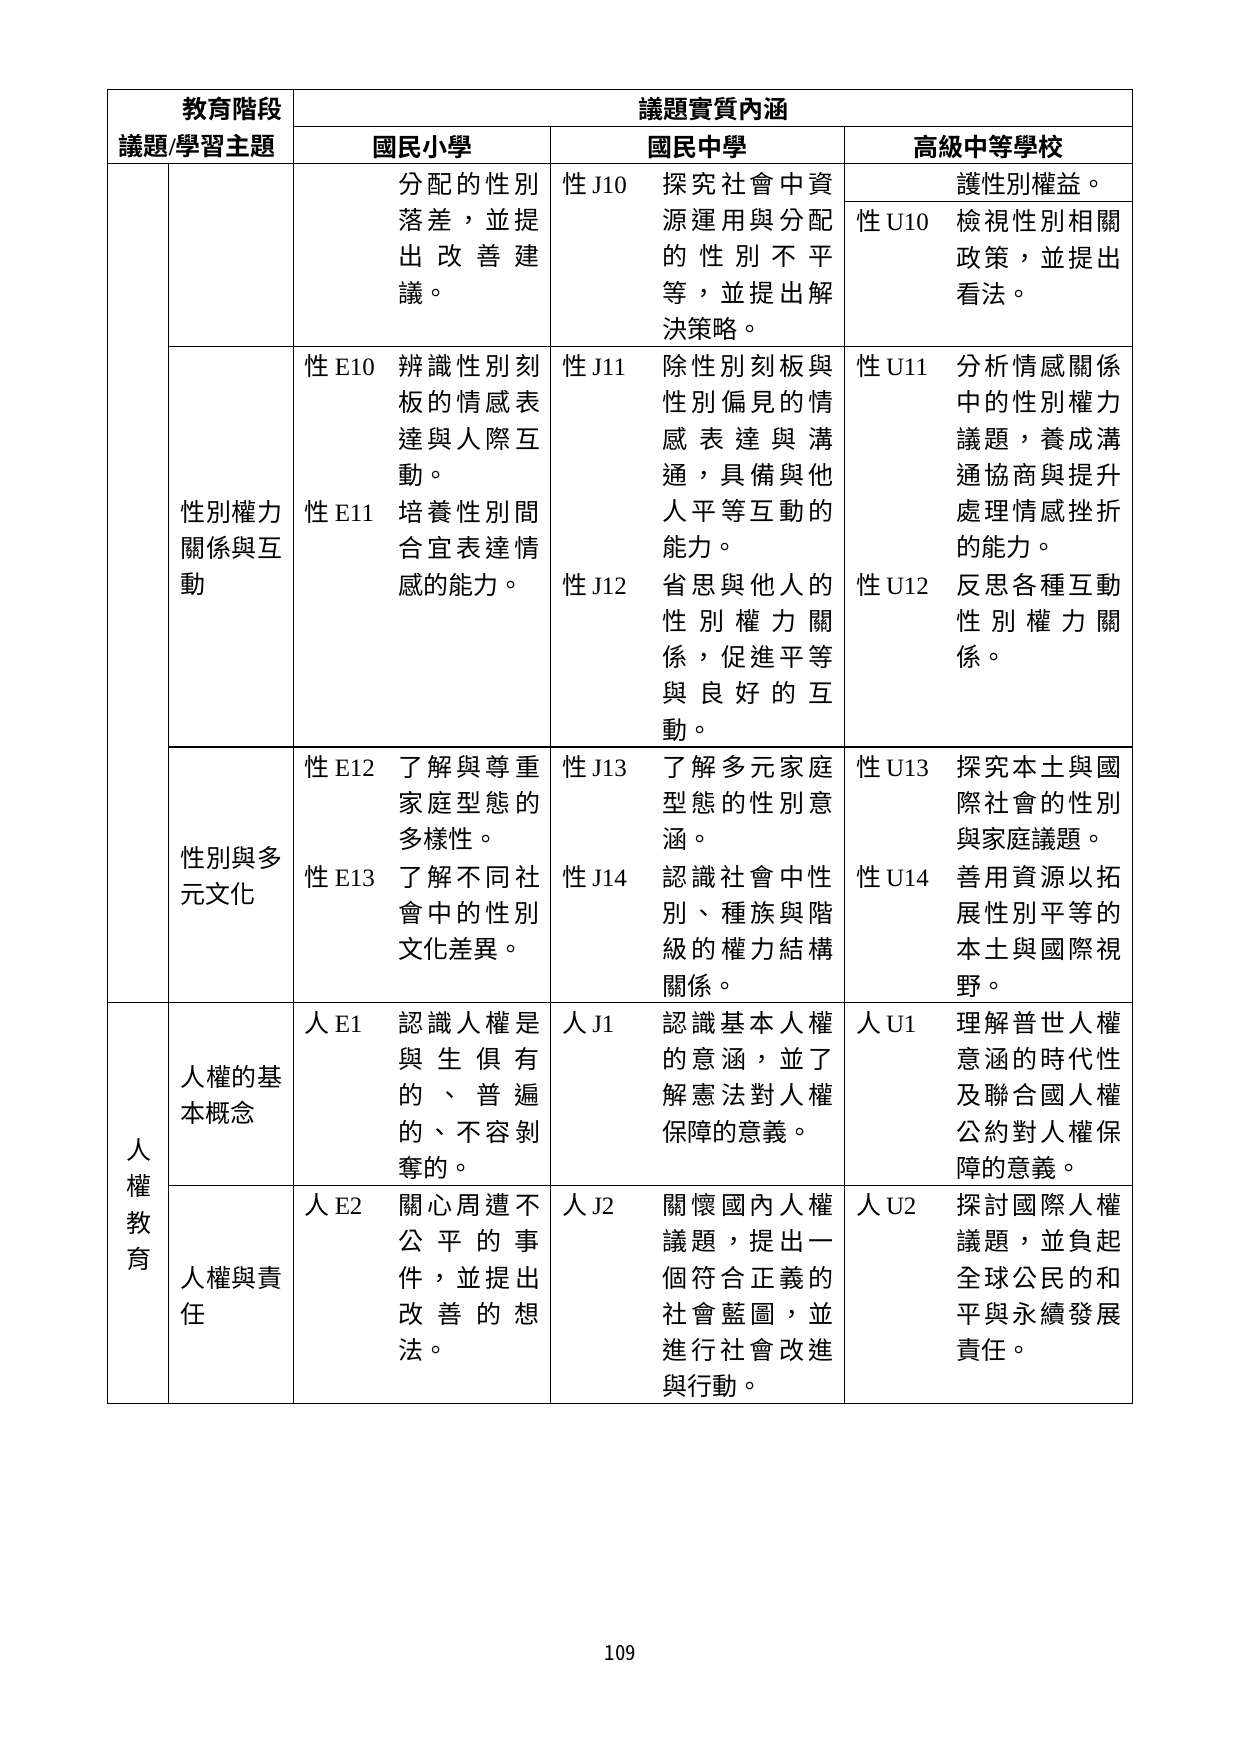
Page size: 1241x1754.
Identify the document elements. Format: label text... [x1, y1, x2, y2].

table_cell 性E10 [294, 347, 387, 492]
table_cell 認識基本人權的意涵，並了解憲法對人權保障的意義。 [651, 1003, 844, 1184]
table_cell 人E2 [294, 1186, 387, 1403]
table_cell 人J2 [551, 1186, 651, 1403]
table_cell 性J11 [551, 347, 651, 564]
table_cell 人權與責任 [169, 1186, 293, 1403]
table_cell 性U11 [845, 347, 945, 564]
table_cell 人E1 [294, 1003, 387, 1184]
table_cell 性U13 [845, 748, 945, 856]
table_cell 認識人權是與生俱有的、普遍的、不容剝奪的。 [387, 1003, 550, 1184]
table_cell [845, 164, 945, 201]
table_cell 國民小學 [294, 127, 550, 163]
table_cell 性J13 [551, 748, 651, 856]
table_cell 性J14 [551, 856, 651, 1002]
table_cell 善用資源以拓展性別平等的本土與國際視野。 [945, 856, 1132, 1002]
table_cell [294, 164, 387, 346]
table_cell 了解多元家庭型態的性別意涵。 [651, 748, 844, 856]
table_cell 性U12 [845, 564, 945, 746]
table_cell 探究本土與國際社會的性別與家庭議題。 [945, 748, 1132, 856]
table_cell 探討國際人權議題，並負起全球公民的和平與永續發展責任。 [945, 1186, 1132, 1403]
table_cell 性別權力關係與互動 [169, 347, 293, 746]
table_cell 除性別刻板與性別偏見的情感表達與溝通，具備與他人平等互動的能力。 [651, 347, 844, 564]
table_cell [108, 164, 168, 1002]
table_cell 分配的性別落差，並提出改善建議。 [387, 164, 550, 346]
table_cell 理解普世人權意涵的時代性及聯合國人權公約對人權保障的意義。 [945, 1003, 1132, 1184]
table_cell 關懷國內人權議題，提出一個符合正義的社會藍圖，並進行社會改進與行動。 [651, 1186, 844, 1403]
table_cell 關心周遭不公平的事件，並提出改善的想法。 [387, 1186, 550, 1403]
table_header 教育階段 議題/學習主題 [108, 90, 293, 163]
table_cell 培養性別間合宜表達情感的能力。 [387, 492, 550, 746]
table_cell 分析情感關係中的性別權力議題，養成溝通協商與提升處理情感挫折的能力。 [945, 347, 1132, 564]
table_cell 認識社會中性別、種族與階級的權力結構關係。 [651, 856, 844, 1002]
table_cell 性J12 [551, 564, 651, 746]
table_cell 性J10 [551, 164, 651, 346]
table_cell 性U14 [845, 856, 945, 1002]
table_cell 高級中等學校 [845, 127, 1132, 163]
table_cell 國民中學 [551, 127, 844, 163]
table_cell 檢視性別相關政策，並提出看法。 [945, 202, 1132, 346]
table_cell 省思與他人的性別權力關係，促進平等與良好的互動。 [651, 564, 844, 746]
table_cell 人J1 [551, 1003, 651, 1184]
table_cell 人U1 [845, 1003, 945, 1184]
table_cell 人權教育 [108, 1003, 168, 1403]
table_cell 人權的基本概念 [169, 1003, 293, 1184]
table_cell 辨識性別刻板的情感表達與人際互動。 [387, 347, 550, 492]
table_cell 護性別權益。 [945, 164, 1132, 201]
table_cell 性U10 [845, 202, 945, 346]
table_cell [169, 164, 293, 346]
table_cell 性別與多元文化 [169, 748, 293, 1002]
table_cell 人U2 [845, 1186, 945, 1403]
table_cell 性E11 [294, 492, 387, 746]
table_cell 性E13 [294, 856, 387, 1002]
table_cell 了解與尊重家庭型態的多樣性。 [387, 748, 550, 856]
table_cell 探究社會中資源運用與分配的性別不平等，並提出解決策略。 [651, 164, 844, 346]
table_cell 了解不同社會中的性別文化差異。 [387, 856, 550, 1002]
table_cell 性E12 [294, 748, 387, 856]
table_cell 反思各種互動性別權力關係。 [945, 564, 1132, 746]
table_header 議題實質內涵 [294, 90, 1132, 126]
